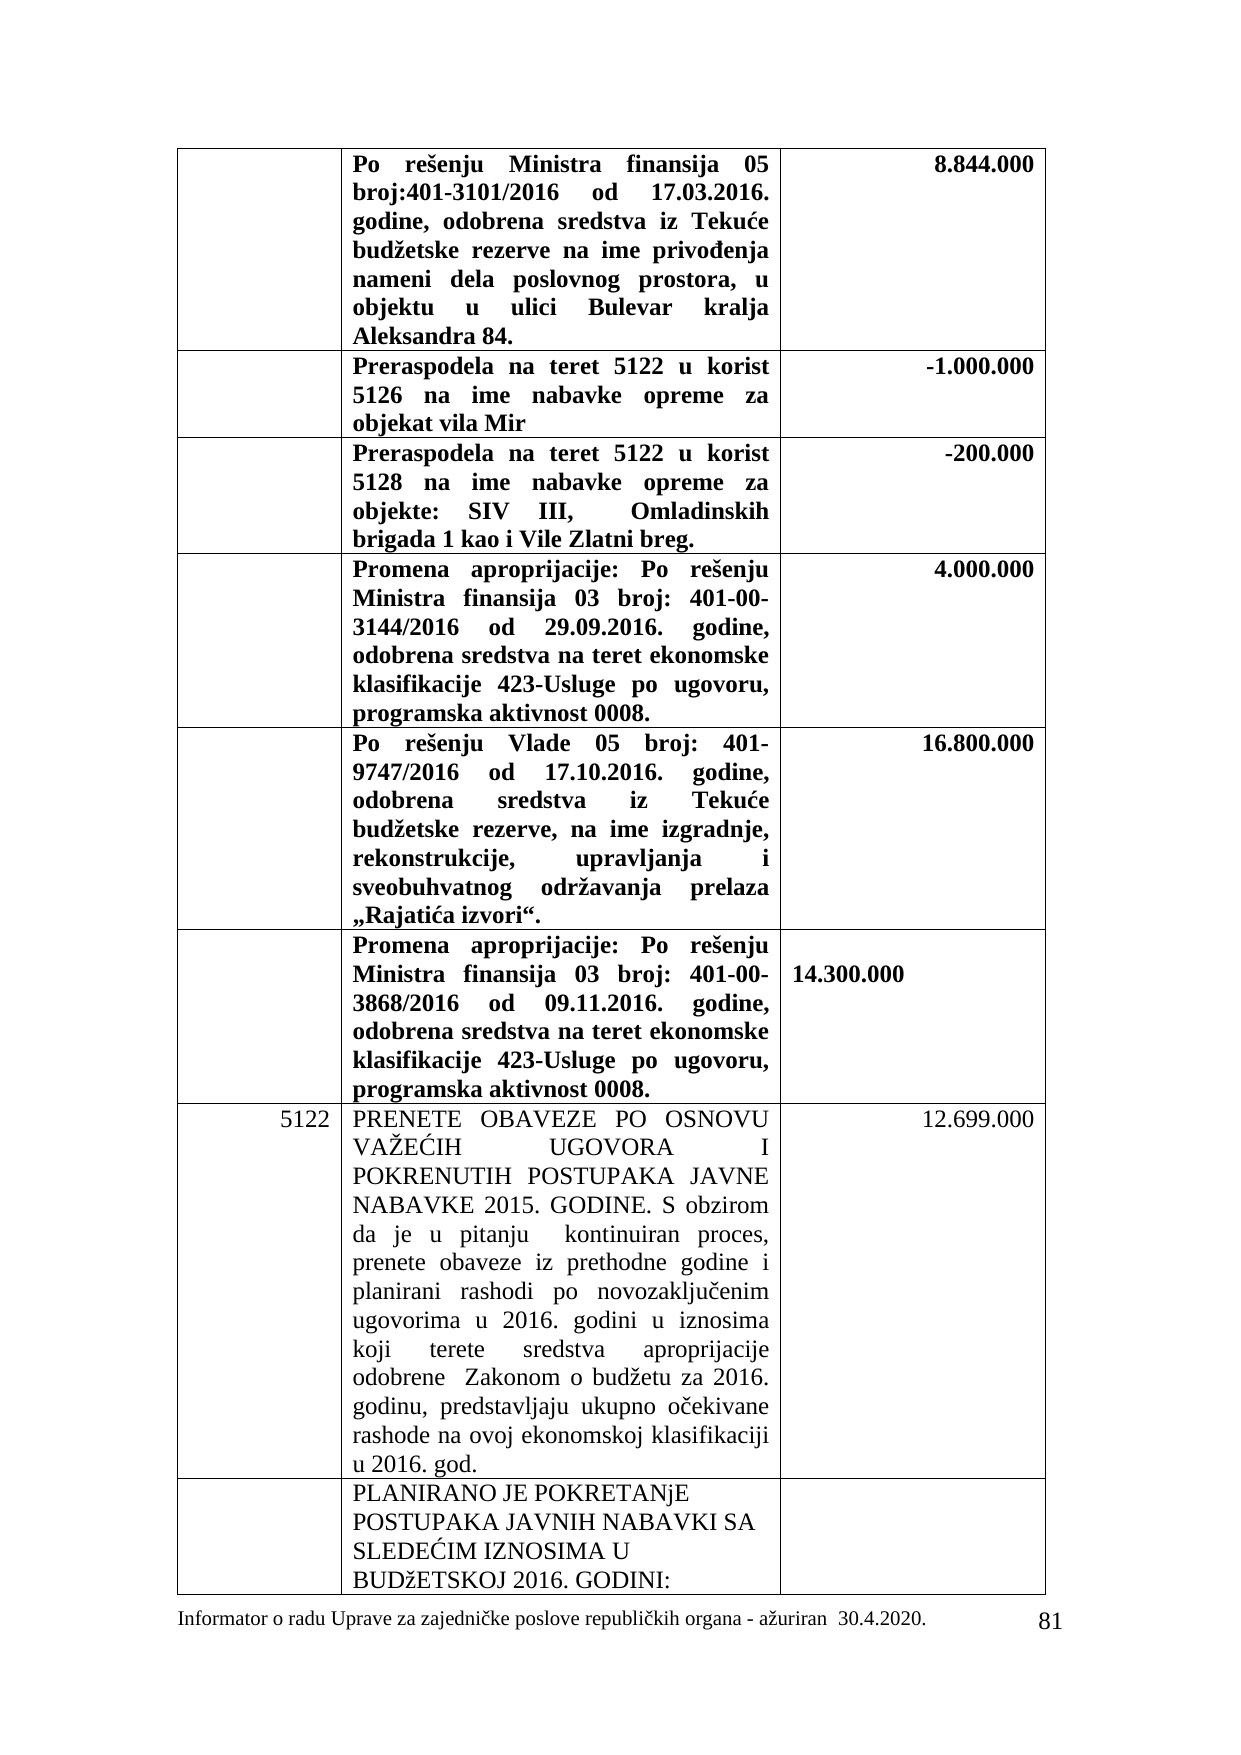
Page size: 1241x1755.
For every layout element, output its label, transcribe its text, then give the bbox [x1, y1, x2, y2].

table_cell Po rešenju Ministra finansija 05 broj:401-3101/2016 od 17.03.2016. godine, odobrena sredstva iz Tekuće budžetske rezerve na ime privođenja nameni dela poslovnog prostora, u objektu u ulici Bulevar kralјa Aleksandra 84. [342, 149, 780, 350]
table_cell [178, 728, 341, 929]
table_cell Po rešenju Vlade 05 broj: 401-9747/2016 od 17.10.2016. godine, odobrena sredstva iz Tekuće budžetske rezerve, na ime izgradnje, rekonstrukcije, upravlјanja i sveobuhvatnog održavanja prelaza „Rajatića izvori“. [342, 728, 780, 929]
table_cell [178, 554, 341, 727]
table_cell Promena aproprijacije: Po rešenju Ministra finansija 03 broj: 401-00-3144/2016 od 29.09.2016. godine, odobrena sredstva na teret ekonomske klasifikacije 423-Usluge po ugovoru, programska aktivnost 0008. [342, 554, 780, 727]
table_cell 5122 [178, 1104, 341, 1477]
table_cell [178, 351, 341, 437]
table_cell [178, 1479, 341, 1593]
table_cell Promena aproprijacije: Po rešenju Ministra finansija 03 broj: 401-00-3868/2016 od 09.11.2016. godine, odobrena sredstva na teret ekonomske klasifikacije 423-Usluge po ugovoru, programska aktivnost 0008. [342, 930, 780, 1103]
table_cell 4.000.000 [781, 554, 1045, 727]
table_cell [178, 149, 341, 350]
table_cell -200.000 [781, 438, 1045, 553]
table_cell [781, 1479, 1045, 1593]
table_cell -1.000.000 [781, 351, 1045, 437]
table_cell [178, 438, 341, 553]
table_cell Preraspodela na teret 5122 u korist 5126 na ime nabavke opreme za objekat vila Mir [342, 351, 780, 437]
table_cell 16.800.000 [781, 728, 1045, 929]
table_cell 12.699.000 [781, 1104, 1045, 1477]
table_cell Preraspodela na teret 5122 u korist 5128 na ime nabavke opreme za objekte: SIV III, Omladinskih brigada 1 kao i Vile Zlatni breg. [342, 438, 780, 553]
table_cell 14.300.000 [781, 930, 1045, 1103]
table_cell 8.844.000 [781, 149, 1045, 350]
table_cell PLANIRANO JE POKRETANјE POSTUPAKA JAVNIH NABAVKI SA SLEDEĆIM IZNOSIMA U BUDžETSKOJ 2016. GODINI: [342, 1479, 780, 1593]
table_cell [178, 930, 341, 1103]
table_cell PRENETE OBAVEZE PO OSNOVU VAŽEĆIH UGOVORA I POKRENUTIH POSTUPAKA JAVNE NABAVKE 2015. GODINE. S obzirom da je u pitanju kontinuiran proces, prenete obaveze iz prethodne godine i planirani rashodi po novozaklјučenim ugovorima u 2016. godini u iznosima koji terete sredstva aproprijacije odobrene Zakonom o budžetu za 2016. godinu, predstavlјaju ukupno očekivane rashode na ovoj ekonomskoj klasifikaciji u 2016. god. [342, 1104, 780, 1477]
